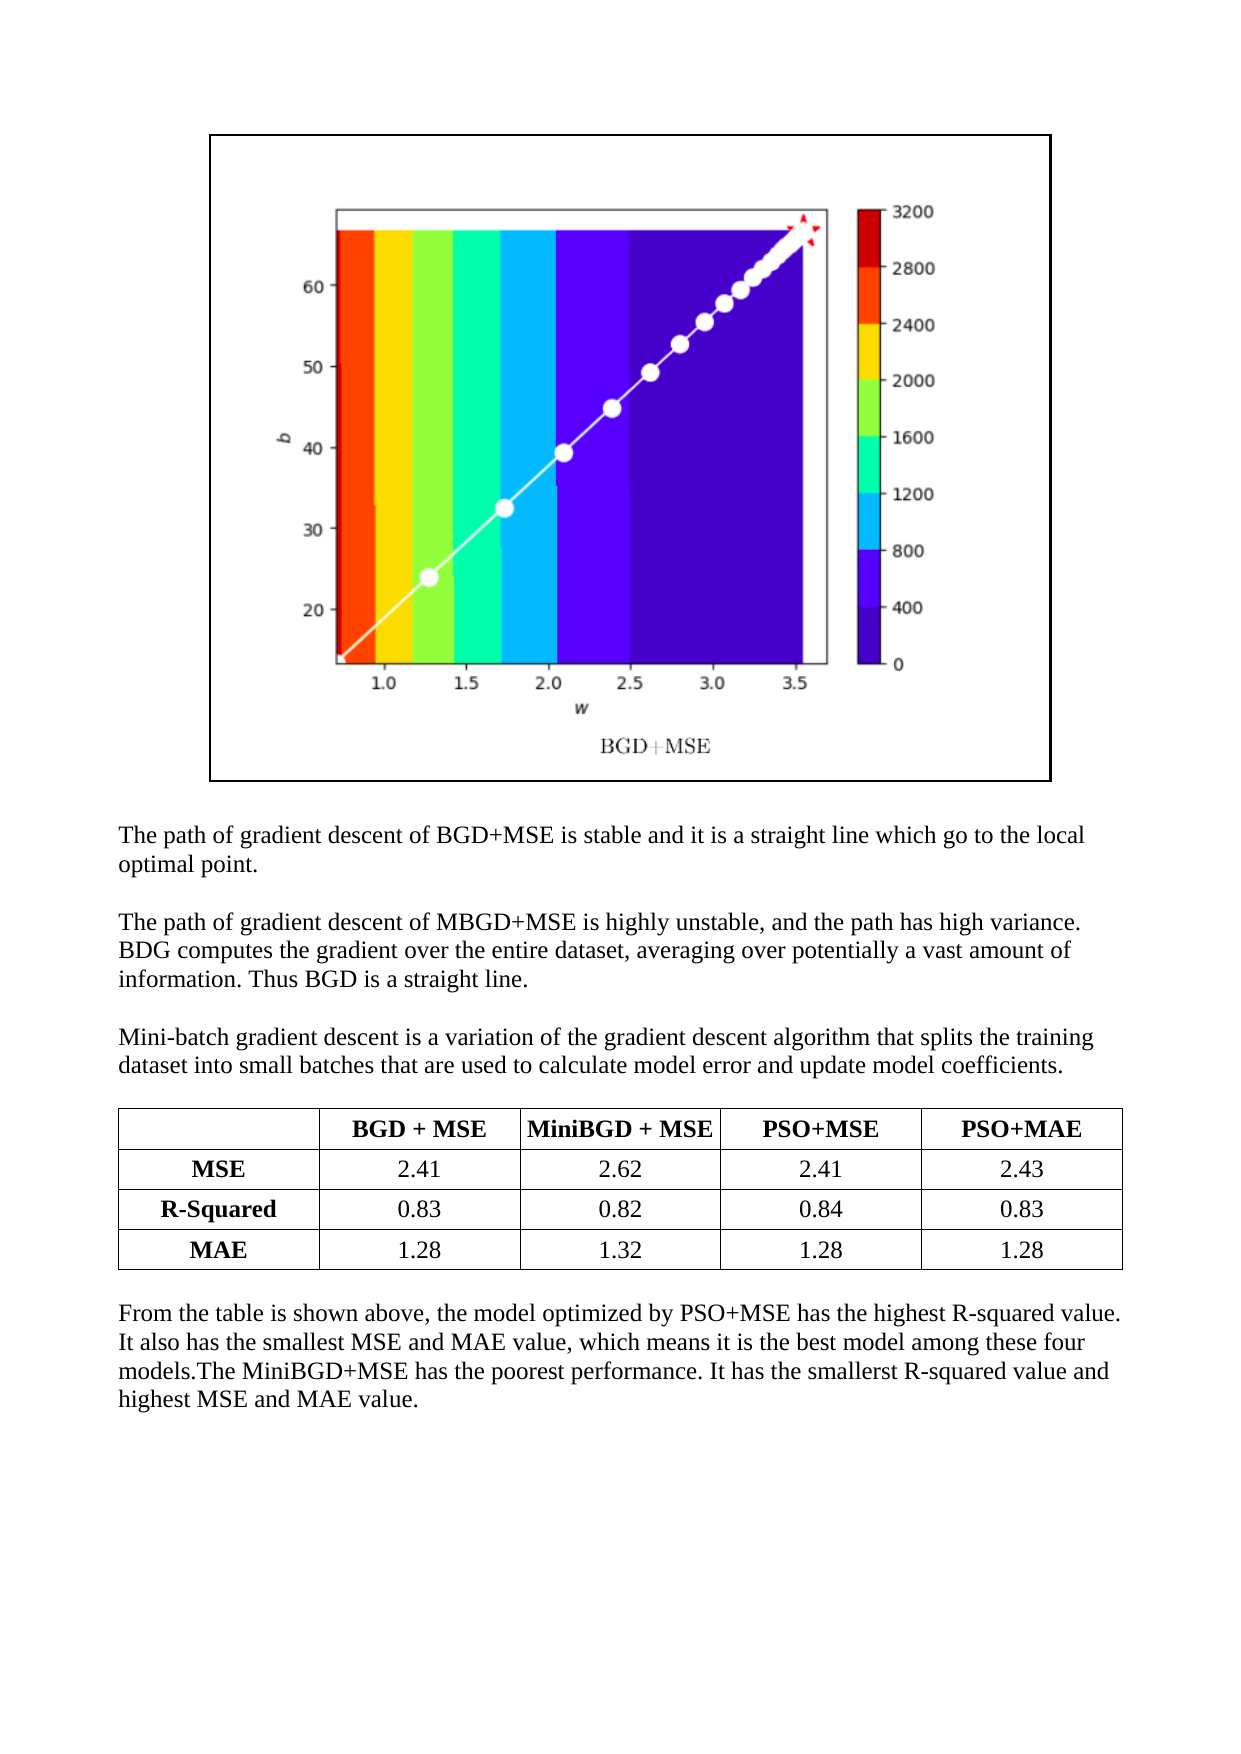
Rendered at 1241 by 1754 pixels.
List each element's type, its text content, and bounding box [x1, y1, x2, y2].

table_cell 1.32 [521, 1230, 720, 1269]
table_cell 1.28 [320, 1230, 520, 1269]
text information. Thus BGD is a straight line. [118, 964, 1122, 993]
text highest MSE and MAE value. [118, 1384, 1122, 1413]
text From the table is shown above, the model optimized by PSO+MSE has the highest R-squared value. [118, 1298, 1122, 1327]
text models.The MiniBGD+MSE has the poorest performance. It has the smallerst R-squared value and [118, 1356, 1122, 1384]
text optimal point. [118, 849, 1122, 878]
table_header MiniBGD + MSE [521, 1109, 720, 1148]
table_cell 1.28 [721, 1230, 921, 1269]
table_header PSO+MSE [721, 1109, 921, 1148]
table_header PSO+MAE [922, 1109, 1122, 1148]
table_cell MSE [119, 1150, 319, 1189]
table_cell 1.28 [922, 1230, 1122, 1269]
text It also has the smallest MSE and MAE value, which means it is the best model among these four [118, 1327, 1122, 1356]
text The path of gradient descent of MBGD+MSE is highly unstable, and the path has high variance. [118, 907, 1122, 936]
table_cell 2.62 [521, 1150, 720, 1189]
text Mini-batch gradient descent is a variation of the gradient descent algorithm that splits the training [118, 1022, 1122, 1051]
text The path of gradient descent of BGD+MSE is stable and it is a straight line which go to the local [118, 821, 1122, 849]
table_cell 0.84 [721, 1190, 921, 1229]
picture [214, 138, 1047, 778]
table_cell MAE [119, 1230, 319, 1269]
table_cell 2.43 [922, 1150, 1122, 1189]
table_cell 0.82 [521, 1190, 720, 1229]
text BDG computes the gradient over the entire dataset, averaging over potentially a vast amount of [118, 936, 1122, 964]
table_cell 0.83 [922, 1190, 1122, 1229]
table_cell 2.41 [721, 1150, 921, 1189]
table_cell 2.41 [320, 1150, 520, 1189]
table_header [119, 1109, 319, 1148]
table_cell 0.83 [320, 1190, 520, 1229]
text dataset into small batches that are used to calculate model error and update model coefficients. [118, 1051, 1122, 1079]
table_header BGD + MSE [320, 1109, 520, 1148]
table_cell R-Squared [119, 1190, 319, 1229]
